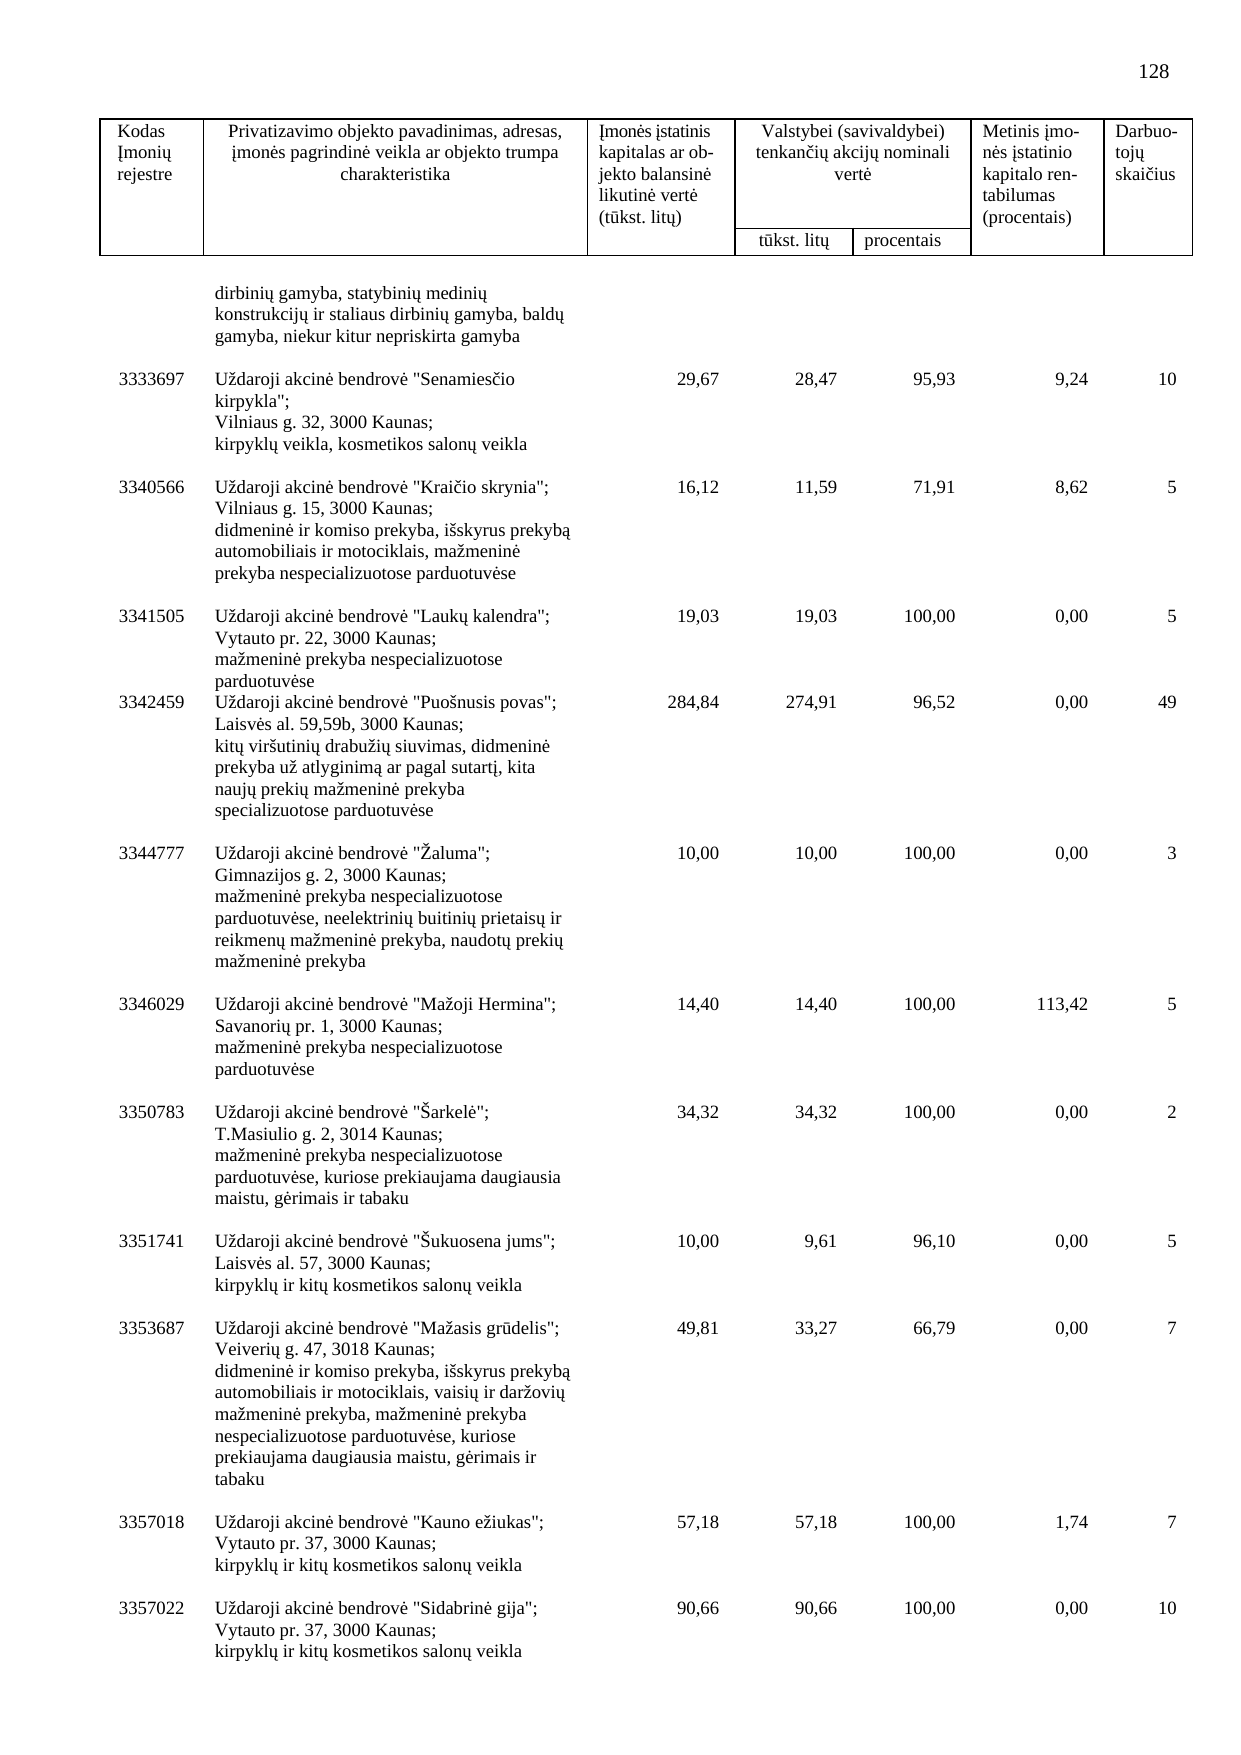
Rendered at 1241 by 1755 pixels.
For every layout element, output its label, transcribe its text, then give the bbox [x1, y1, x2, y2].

table_cell 100,00 [853, 842, 971, 993]
table_cell 284,84 [587, 691, 735, 842]
table_cell 7 [1104, 1317, 1192, 1511]
table_cell 3342459 [100, 691, 203, 842]
table_cell [588, 228, 734, 254]
table_header Kodas Įmonių rejestre [101, 120, 203, 227]
table_cell 3353687 [100, 1317, 203, 1511]
table_cell Uždaroji akcinė bendrovė "Žaluma"; Gimnazijos g. 2, 3000 Kaunas; mažmeninė prekyba nespecializuotose parduotuvėse, neelektrinių buitinių prietaisų ir reikmenų mažmeninė prekyba, naudotų prekių mažmeninė prekyba [203, 842, 587, 993]
table_cell Uždaroji akcinė bendrovė "Sidabrinė gija"; Vytauto pr. 37, 3000 Kaunas; kirpyklų ir kitų kosmetikos salonų veikla [203, 1597, 587, 1683]
table_cell 3351741 [100, 1230, 203, 1317]
table_cell 10,00 [587, 1230, 735, 1317]
table_cell 10 [1104, 1597, 1192, 1683]
table_cell 0,00 [971, 605, 1104, 691]
table_cell 66,79 [853, 1317, 971, 1511]
table_cell 34,32 [735, 1101, 853, 1230]
table_cell 3350783 [100, 1101, 203, 1230]
table_cell 3340566 [100, 476, 203, 605]
table_cell 57,18 [735, 1511, 853, 1597]
table_cell 90,66 [735, 1597, 853, 1683]
table_cell Uždaroji akcinė bendrovė "Puošnusis povas"; Laisvės al. 59,59b, 3000 Kaunas; kitų viršutinių drabužių siuvimas, didmeninė prekyba už atlyginimą ar pagal sutartį, kita naujų prekių mažmeninė prekyba specializuotose parduotuvėse [203, 691, 587, 842]
table_cell 100,00 [853, 993, 971, 1101]
table_cell 29,67 [587, 368, 735, 476]
table_cell 9,24 [971, 368, 1104, 476]
table_cell 3346029 [100, 993, 203, 1101]
table_cell 71,91 [853, 476, 971, 605]
table_cell Uždaroji akcinė bendrovė "Laukų kalendra"; Vytauto pr. 22, 3000 Kaunas; mažmeninė prekyba nespecializuotose parduotuvėse [203, 605, 587, 691]
table_cell 5 [1104, 476, 1192, 605]
table_cell 0,00 [971, 691, 1104, 842]
table_cell [100, 282, 203, 368]
table_cell 3344777 [100, 842, 203, 993]
table_cell tūkst. litų [736, 229, 852, 254]
table_header Darbuo-tojų skaičius [1105, 120, 1192, 227]
table_header Įmonės įstatinis kapitalas ar ob-jekto balansinė likutinė vertė (tūkst. litų) [588, 120, 734, 227]
table_header Metinis įmo-nės įstatinio kapitalo ren-tabilumas (procentais) [972, 120, 1103, 227]
table_cell Uždaroji akcinė bendrovė "Šukuosena jums"; Laisvės al. 57, 3000 Kaunas; kirpyklų ir kitų kosmetikos salonų veikla [203, 1230, 587, 1317]
table_cell Uždaroji akcinė bendrovė "Mažasis grūdelis"; Veiverių g. 47, 3018 Kaunas; didmeninė ir komiso prekyba, išskyrus prekybą automobiliais ir motociklais, vaisių ir daržovių mažmeninė prekyba, mažmeninė prekyba nespecializuotose parduotuvėse, kuriose prekiaujama daugiausia maistu, gėrimais ir tabaku [203, 1317, 587, 1511]
table_header Privatizavimo objekto pavadinimas, adresas, įmonės pagrindinė veikla ar objekto trumpa charakteristika [204, 120, 587, 227]
table_cell 16,12 [587, 476, 735, 605]
table_cell 7 [1104, 1511, 1192, 1597]
table_cell [735, 282, 853, 368]
table_cell 3357018 [100, 1511, 203, 1597]
table_cell 5 [1104, 993, 1192, 1101]
table_cell 33,27 [735, 1317, 853, 1511]
table_cell 100,00 [853, 605, 971, 691]
table_cell 10 [1104, 368, 1192, 476]
table_cell 0,00 [971, 1101, 1104, 1230]
table_cell 8,62 [971, 476, 1104, 605]
table_cell [971, 256, 1104, 282]
table_cell 49 [1104, 691, 1192, 842]
table_cell 10,00 [735, 842, 853, 993]
table_cell 5 [1104, 605, 1192, 691]
table_cell Uždaroji akcinė bendrovė "Mažoji Hermina"; Savanorių pr. 1, 3000 Kaunas; mažmeninė prekyba nespecializuotose parduotuvėse [203, 993, 587, 1101]
table_cell [204, 228, 587, 254]
table_cell [203, 256, 587, 282]
table_cell 0,00 [971, 1230, 1104, 1317]
table_cell 14,40 [587, 993, 735, 1101]
table_cell 10,00 [587, 842, 735, 993]
table_cell 0,00 [971, 1597, 1104, 1683]
table_cell 11,59 [735, 476, 853, 605]
table_cell 1,74 [971, 1511, 1104, 1597]
table_header Valstybei (savivaldybei) tenkančių akcijų nominali vertė [736, 120, 970, 227]
table_cell [100, 256, 203, 282]
table_cell [587, 282, 735, 368]
table_cell [1104, 256, 1192, 282]
table_cell 100,00 [853, 1101, 971, 1230]
table_cell 0,00 [971, 1317, 1104, 1511]
table_cell 3357022 [100, 1597, 203, 1683]
table_cell 19,03 [735, 605, 853, 691]
table_cell 28,47 [735, 368, 853, 476]
table_cell 2 [1104, 1101, 1192, 1230]
table_cell [735, 256, 853, 282]
table_cell [853, 282, 971, 368]
table_cell 19,03 [587, 605, 735, 691]
table_cell Uždaroji akcinė bendrovė "Šarkelė"; T.Masiulio g. 2, 3014 Kaunas; mažmeninė prekyba nespecializuotose parduotuvėse, kuriose prekiaujama daugiausia maistu, gėrimais ir tabaku [203, 1101, 587, 1230]
table_cell [971, 282, 1104, 368]
table_cell [101, 228, 203, 254]
table_cell 100,00 [853, 1597, 971, 1683]
table_cell dirbinių gamyba, statybinių medinių konstrukcijų ir staliaus dirbinių gamyba, baldų gamyba, niekur kitur nepriskirta gamyba [203, 282, 587, 368]
table_cell 113,42 [971, 993, 1104, 1101]
table_cell 274,91 [735, 691, 853, 842]
table_cell 3341505 [100, 605, 203, 691]
table_cell 57,18 [587, 1511, 735, 1597]
table_cell [1105, 228, 1192, 254]
table_cell [972, 228, 1103, 254]
table_cell 95,93 [853, 368, 971, 476]
table_cell 3 [1104, 842, 1192, 993]
table_cell 49,81 [587, 1317, 735, 1511]
table_cell 3333697 [100, 368, 203, 476]
table_cell 5 [1104, 1230, 1192, 1317]
table_cell [587, 256, 735, 282]
table_cell 34,32 [587, 1101, 735, 1230]
table_cell [1104, 282, 1192, 368]
table_cell Uždaroji akcinė bendrovė "Senamiesčio kirpykla"; Vilniaus g. 32, 3000 Kaunas; kirpyklų veikla, kosmetikos salonų veikla [203, 368, 587, 476]
table_cell 96,52 [853, 691, 971, 842]
table_cell [853, 256, 971, 282]
table_cell Uždaroji akcinė bendrovė "Kauno ežiukas"; Vytauto pr. 37, 3000 Kaunas; kirpyklų ir kitų kosmetikos salonų veikla [203, 1511, 587, 1597]
table_cell 0,00 [971, 842, 1104, 993]
table_cell 90,66 [587, 1597, 735, 1683]
table_cell 96,10 [853, 1230, 971, 1317]
table_cell 14,40 [735, 993, 853, 1101]
table_cell Uždaroji akcinė bendrovė "Kraičio skrynia"; Vilniaus g. 15, 3000 Kaunas; didmeninė ir komiso prekyba, išskyrus prekybą automobiliais ir motociklais, mažmeninė prekyba nespecializuotose parduotuvėse [203, 476, 587, 605]
table_cell 100,00 [853, 1511, 971, 1597]
table_cell procentais [854, 229, 970, 254]
table_cell 9,61 [735, 1230, 853, 1317]
